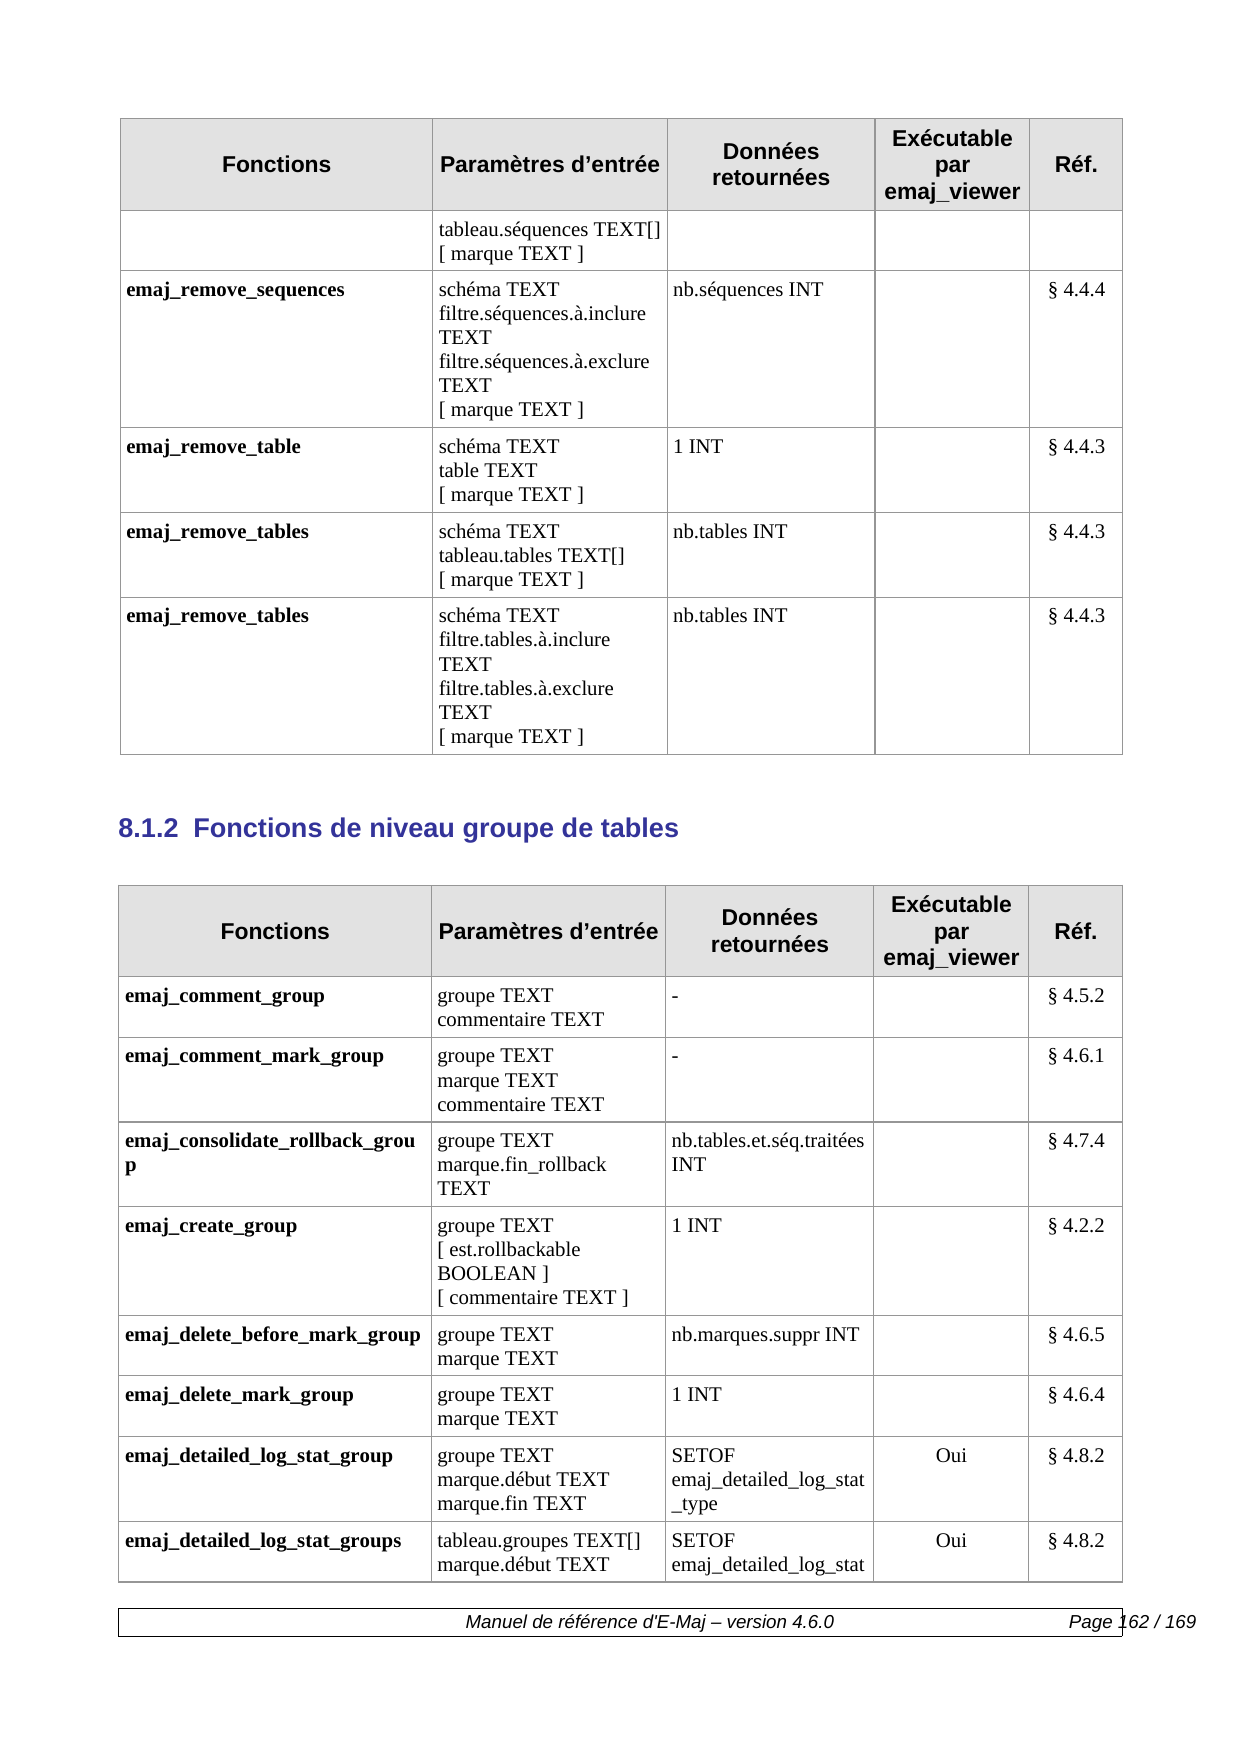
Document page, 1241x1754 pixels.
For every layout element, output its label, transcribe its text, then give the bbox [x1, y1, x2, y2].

table_cell groupe TEXT marque TEXT [432, 1376, 665, 1436]
table_cell tableau.groupes TEXT[] marque.début TEXT [432, 1522, 665, 1581]
table_cell emaj_comment_mark_group [119, 1038, 431, 1121]
table_header Paramètres d’entrée [433, 119, 667, 210]
table_cell SETOF emaj_detailed_log_stat [666, 1522, 873, 1581]
table_cell nb.tables INT [668, 513, 874, 597]
table_cell § 4.4.3 [1030, 513, 1122, 597]
table_cell groupe TEXT marque.fin_rollback TEXT [432, 1123, 665, 1206]
table_cell emaj_remove_sequences [121, 271, 432, 427]
table_cell [876, 513, 1029, 597]
table_cell [874, 977, 1028, 1037]
table_cell groupe TEXT commentaire TEXT [432, 977, 665, 1037]
table_cell emaj_remove_table [121, 428, 432, 512]
table_cell emaj_delete_before_mark_group [119, 1316, 431, 1375]
table_cell § 4.5.2 [1029, 977, 1122, 1037]
table_cell groupe TEXT marque TEXT commentaire TEXT [432, 1038, 665, 1121]
subtitle Fonctions de niveau groupe de tables [118, 812, 1122, 843]
table_header Réf. [1030, 119, 1122, 210]
table_cell § 4.4.3 [1030, 598, 1122, 753]
table_header Réf. [1029, 886, 1122, 976]
table_cell Oui [874, 1437, 1028, 1521]
table_header Exécutable par emaj_viewer [876, 119, 1029, 210]
table_cell § 4.4.3 [1030, 428, 1122, 512]
table_cell [1030, 211, 1122, 270]
table_cell emaj_detailed_log_stat_group [119, 1437, 431, 1521]
table_cell groupe TEXT marque TEXT [432, 1316, 665, 1375]
table_cell § 4.7.4 [1029, 1123, 1122, 1206]
table_cell Oui [874, 1522, 1028, 1581]
table_cell emaj_detailed_log_stat_groups [119, 1522, 431, 1581]
table_cell emaj_create_group [119, 1207, 431, 1315]
table_cell groupe TEXT [ est.rollbackable BOOLEAN ] [ commentaire TEXT ] [432, 1207, 665, 1315]
table_cell [874, 1207, 1028, 1315]
table_cell schéma TEXT table TEXT [ marque TEXT ] [433, 428, 667, 512]
table_cell schéma TEXT filtre.tables.à.inclure TEXT filtre.tables.à.exclure TEXT [ marque TEXT ] [433, 598, 667, 753]
table_header Paramètres d’entrée [432, 886, 665, 976]
table_cell SETOF emaj_detailed_log_stat_type [666, 1437, 873, 1521]
table_cell tableau.séquences TEXT[] [ marque TEXT ] [433, 211, 667, 270]
table_header Données retournées [668, 119, 874, 210]
table_cell nb.séquences INT [668, 271, 874, 427]
table_cell nb.marques.suppr INT [666, 1316, 873, 1375]
table_cell 1 INT [668, 428, 874, 512]
table_cell 1 INT [666, 1207, 873, 1315]
table_cell [874, 1038, 1028, 1121]
table_cell § 4.2.2 [1029, 1207, 1122, 1315]
table_header Fonctions [119, 886, 431, 976]
table_cell - [666, 977, 873, 1037]
table_cell schéma TEXT filtre.séquences.à.inclure TEXT filtre.séquences.à.exclure TEXT [ marque TEXT ] [433, 271, 667, 427]
table_header Données retournées [666, 886, 873, 976]
table_header Fonctions [121, 119, 432, 210]
table_cell [876, 428, 1029, 512]
table_cell emaj_delete_mark_group [119, 1376, 431, 1436]
table_cell nb.tables.et.séq.traitées INT [666, 1123, 873, 1206]
table_cell emaj_consolidate_rollback_group [119, 1123, 431, 1206]
table_cell § 4.8.2 [1029, 1437, 1122, 1521]
table_cell emaj_remove_tables [121, 598, 432, 753]
table_cell § 4.6.1 [1029, 1038, 1122, 1121]
table_cell groupe TEXT marque.début TEXT marque.fin TEXT [432, 1437, 665, 1521]
table_cell § 4.8.2 [1029, 1522, 1122, 1581]
table_cell schéma TEXT tableau.tables TEXT[] [ marque TEXT ] [433, 513, 667, 597]
table_cell [121, 211, 432, 270]
table_cell § 4.6.4 [1029, 1376, 1122, 1436]
table_cell [874, 1123, 1028, 1206]
table_header Exécutable par emaj_viewer [874, 886, 1028, 976]
table_cell [874, 1316, 1028, 1375]
table_cell - [666, 1038, 873, 1121]
table_cell [668, 211, 874, 270]
table_cell [876, 211, 1029, 270]
table_cell [876, 598, 1029, 753]
table_cell § 4.6.5 [1029, 1316, 1122, 1375]
table_cell § 4.4.4 [1030, 271, 1122, 427]
table_cell emaj_comment_group [119, 977, 431, 1037]
table_cell [876, 271, 1029, 427]
table_cell nb.tables INT [668, 598, 874, 753]
table_cell emaj_remove_tables [121, 513, 432, 597]
table_cell 1 INT [666, 1376, 873, 1436]
table_cell [874, 1376, 1028, 1436]
